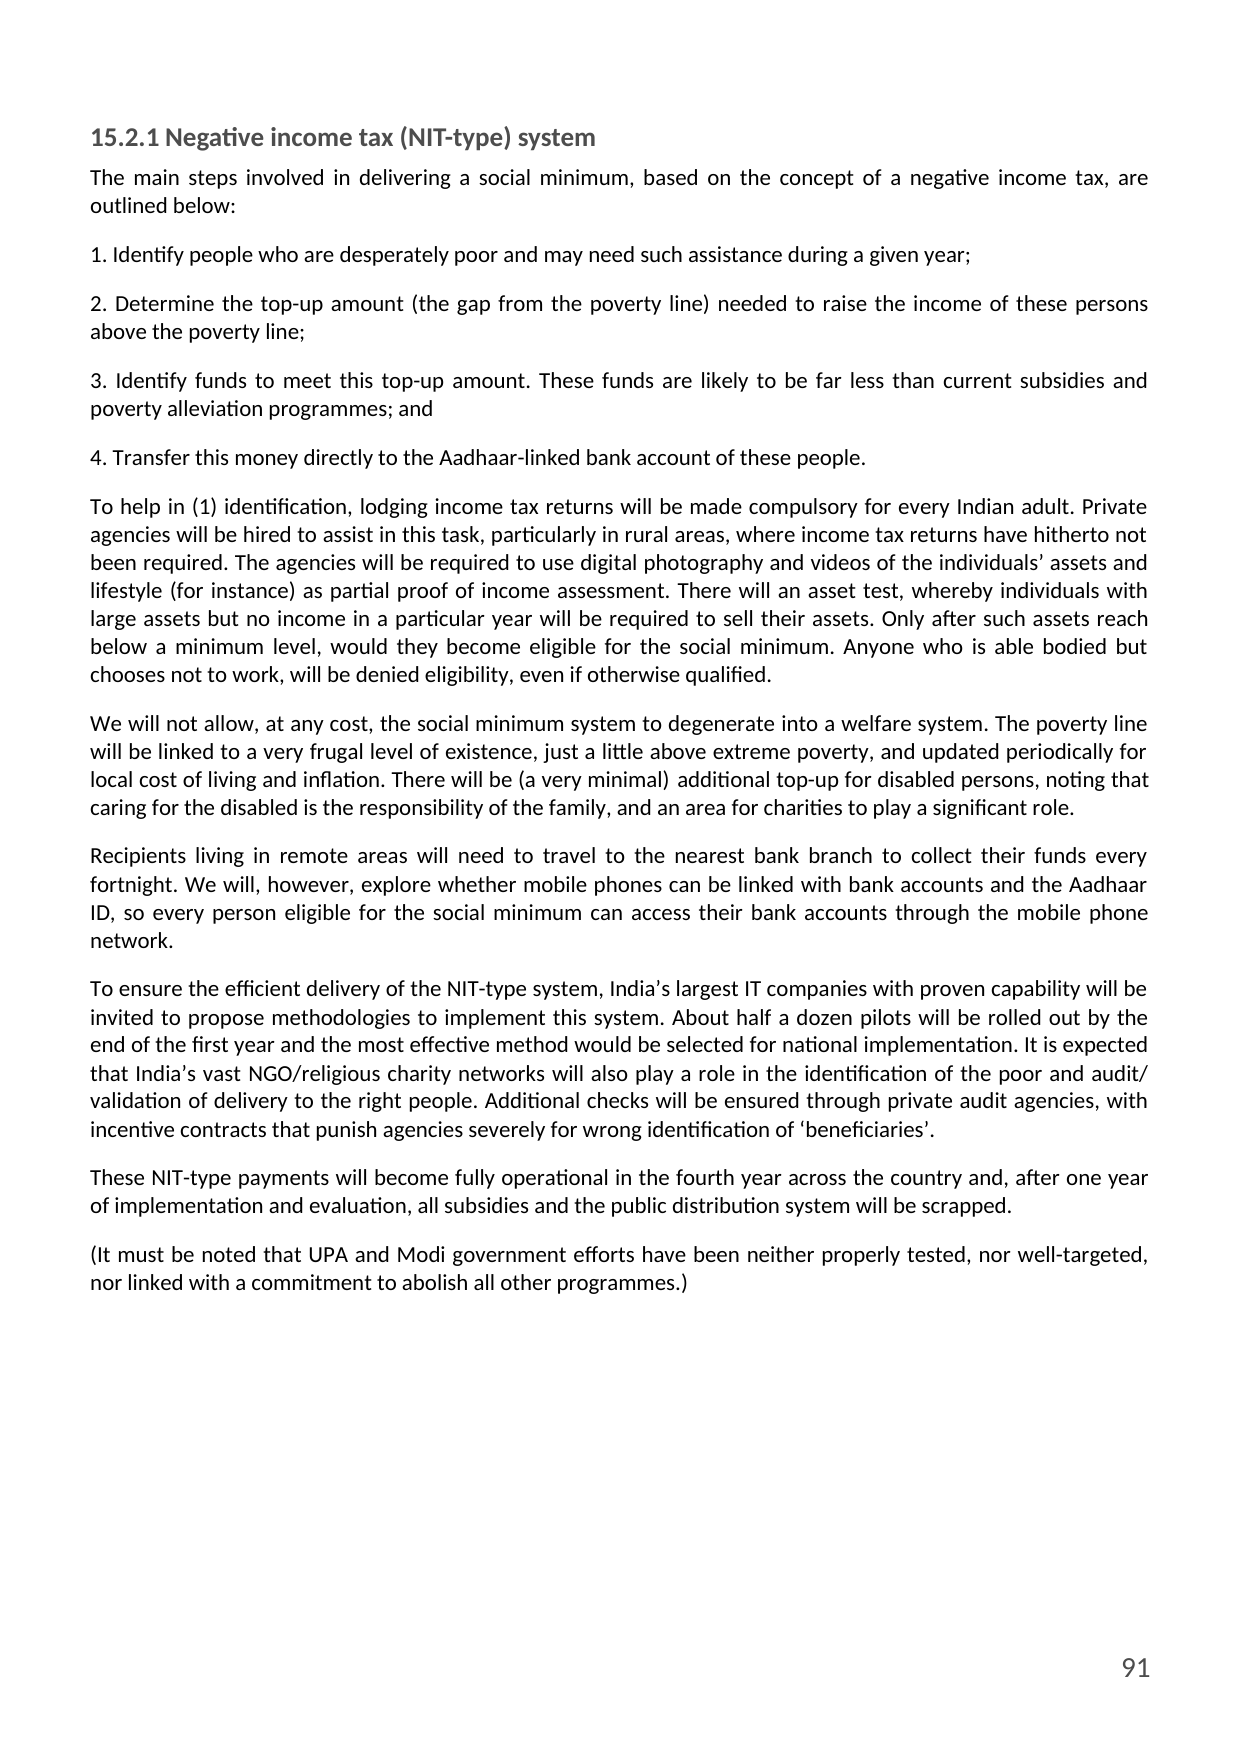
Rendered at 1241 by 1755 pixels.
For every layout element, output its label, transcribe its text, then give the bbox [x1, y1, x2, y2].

text To ensure the efficient delivery of the NIT-type system, India’s largest IT companies with proven capability will be invited to propose methodologies to implement this system. About half a dozen pilots will be rolled out by the end of the first year and the most effective method would be selected for national implementation. It is expected that India’s vast NGO/religious charity networks will also play a role in the identification of the poor and audit/ validation of delivery to the right people. Additional checks will be ensured through private audit agencies, with incentive contracts that punish agencies severely for wrong identification of ‘beneficiaries’. [90, 974, 1150, 1143]
text We will not allow, at any cost, the social minimum system to degenerate into a welfare system. The poverty line will be linked to a very frugal level of existence, just a little above extreme poverty, and updated periodically for local cost of living and inflation. There will be (a very minimal) additional top-up for disabled persons, noting that caring for the disabled is the responsibility of the family, and an area for charities to play a significant role. [90, 709, 1150, 821]
text These NIT-type payments will become fully operational in the fourth year across the country and, after one year of implementation and evaluation, all subsidies and the public distribution system will be scrapped. [90, 1163, 1150, 1219]
text The main steps involved in delivering a social minimum, based on the concept of a negative income tax, are outlined below: [90, 163, 1150, 219]
text 4. Transfer this money directly to the Aadhaar-linked bank account of these people. [90, 443, 1150, 471]
text (It must be noted that UPA and Modi government efforts have been neither properly tested, nor well-targeted, nor linked with a commitment to abolish all other programmes.) [90, 1240, 1150, 1296]
text Recipients living in remote areas will need to travel to the nearest bank branch to collect their funds every fortnight. We will, however, explore whether mobile phones can be linked with bank accounts and the Aadhaar ID, so every person eligible for the social minimum can access their bank accounts through the mobile phone network. [90, 842, 1150, 954]
subtitle Negative income tax (NIT-type) system [90, 120, 1150, 153]
text 2. Determine the top-up amount (the gap from the poverty line) needed to raise the income of these persons above the poverty line; [90, 289, 1150, 345]
text 3. Identify funds to meet this top-up amount. These funds are likely to be far less than current subsidies and poverty alleviation programmes; and [90, 366, 1150, 422]
text 1. Identify people who are desperately poor and may need such assistance during a given year; [90, 240, 1150, 268]
text To help in (1) identification, lodging income tax returns will be made compulsory for every Indian adult. Private agencies will be hired to assist in this task, particularly in rural areas, where income tax returns have hitherto not been required. The agencies will be required to use digital photography and videos of the individuals’ assets and lifestyle (for instance) as partial proof of income assessment. There will an asset test, whereby individuals with large assets but no income in a particular year will be required to sell their assets. Only after such assets reach below a minimum level, would they become eligible for the social minimum. Anyone who is able bodied but chooses not to work, will be denied eligibility, even if otherwise qualified. [90, 492, 1150, 688]
